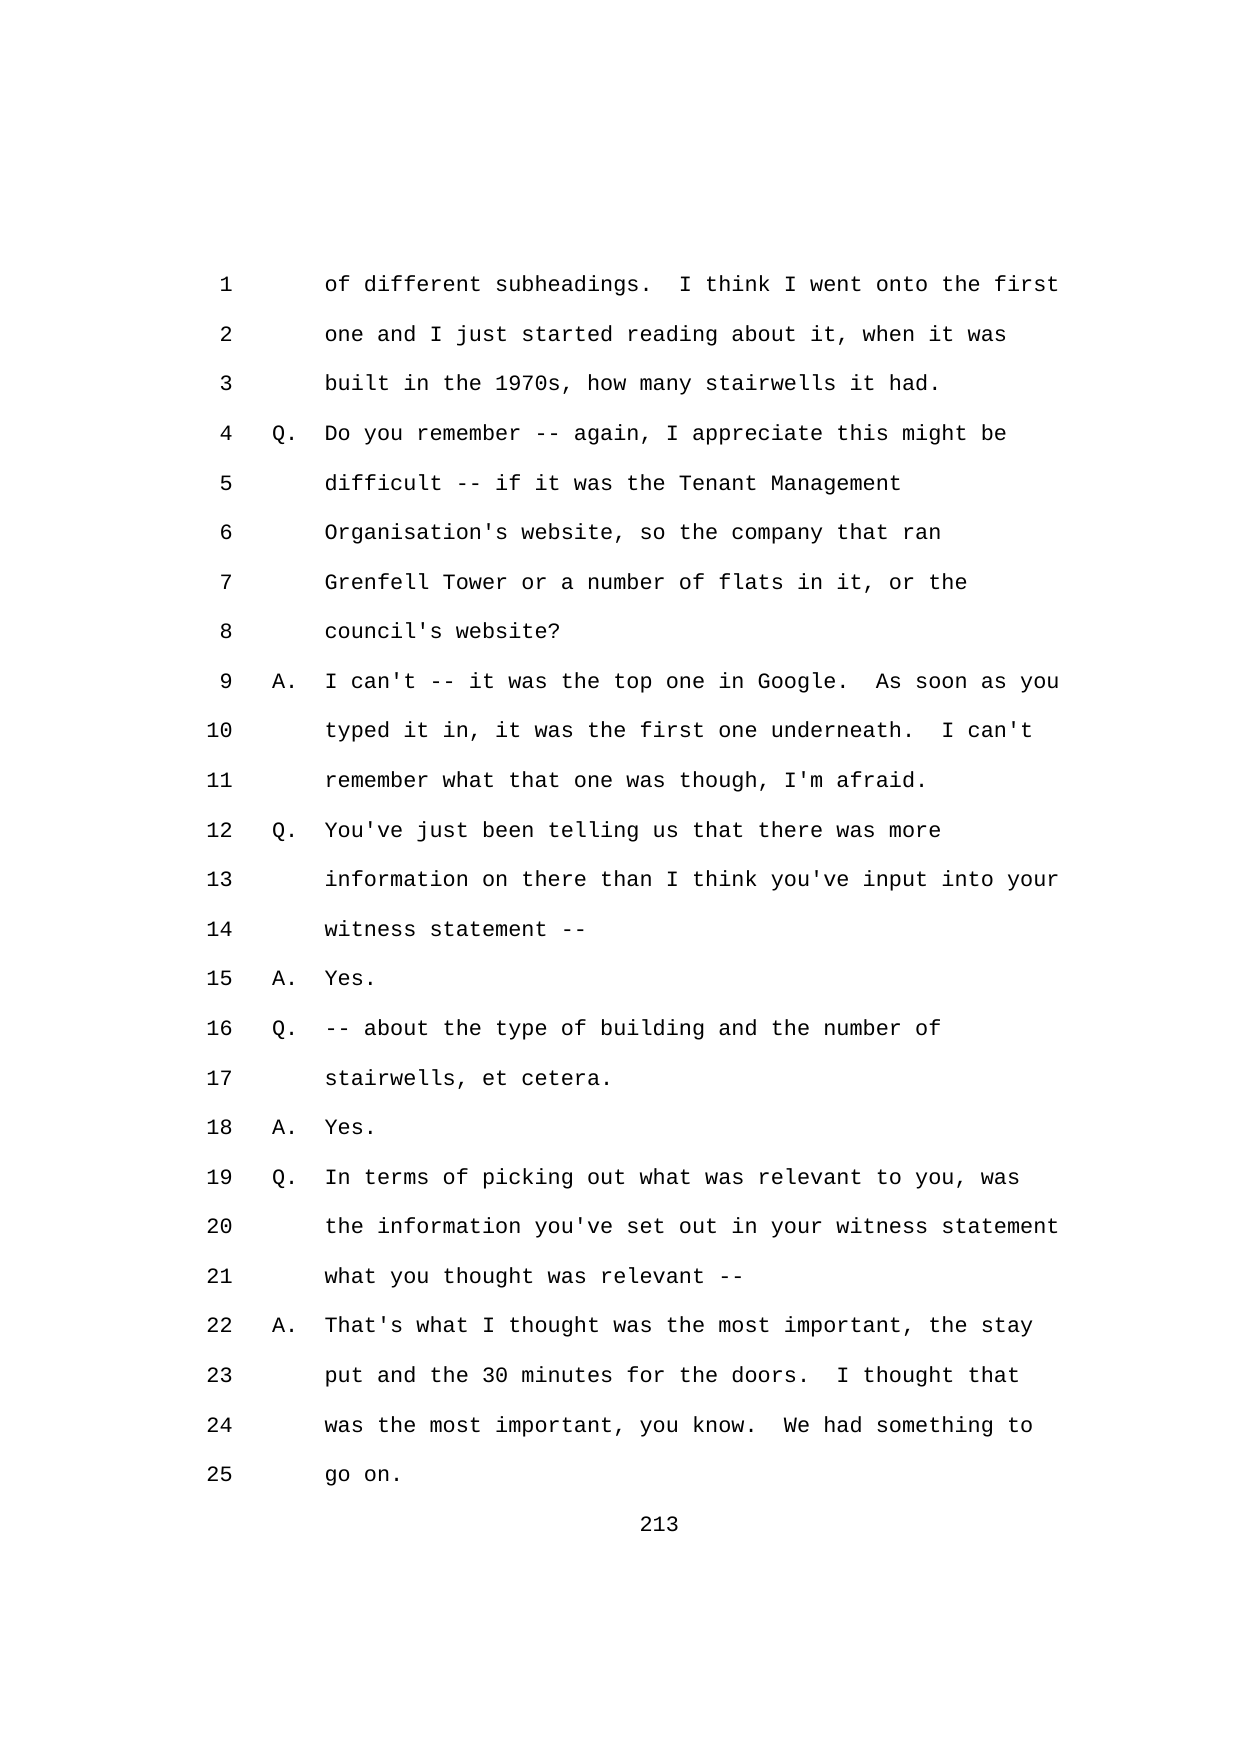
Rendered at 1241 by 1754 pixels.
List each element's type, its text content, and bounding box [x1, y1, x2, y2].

text 19 Q. In terms of picking out what was relevant to you, was [75, 1166, 1165, 1191]
text 8 council's website? [75, 620, 1165, 645]
text 6 Organisation's website, so the company that ran [75, 521, 1165, 546]
text 23 put and the 30 minutes for the doors. I thought that [75, 1364, 1165, 1389]
text 11 remember what that one was though, I'm afraid. [75, 769, 1165, 794]
text 5 difficult -- if it was the Tenant Management [75, 472, 1165, 496]
text 18 A. Yes. [75, 1116, 1165, 1141]
text 20 the information you've set out in your witness statement [75, 1215, 1165, 1240]
text 13 information on there than I think you've input into your [75, 868, 1165, 893]
text 14 witness statement -- [75, 918, 1165, 943]
text 9 A. I can't -- it was the top one in Google. As soon as you [75, 670, 1165, 695]
text 21 what you thought was relevant -- [75, 1265, 1165, 1290]
text 12 Q. You've just been telling us that there was more [75, 819, 1165, 843]
text 213 [75, 1513, 1165, 1538]
text 4 Q. Do you remember -- again, I appreciate this might be [75, 422, 1165, 447]
text 25 go on. [75, 1463, 1165, 1488]
text 7 Grenfell Tower or a number of flats in it, or the [75, 571, 1165, 596]
text 16 Q. -- about the type of building and the number of [75, 1017, 1165, 1042]
text 15 A. Yes. [75, 967, 1165, 992]
text 3 built in the 1970s, how many stairwells it had. [75, 372, 1165, 397]
text 17 stairwells, et cetera. [75, 1067, 1165, 1091]
text 1 of different subheadings. I think I went onto the first [75, 273, 1165, 298]
text 22 A. That's what I thought was the most important, the stay [75, 1314, 1165, 1339]
text 10 typed it in, it was the first one underneath. I can't [75, 719, 1165, 744]
text 24 was the most important, you know. We had something to [75, 1414, 1165, 1438]
text 2 one and I just started reading about it, when it was [75, 323, 1165, 348]
